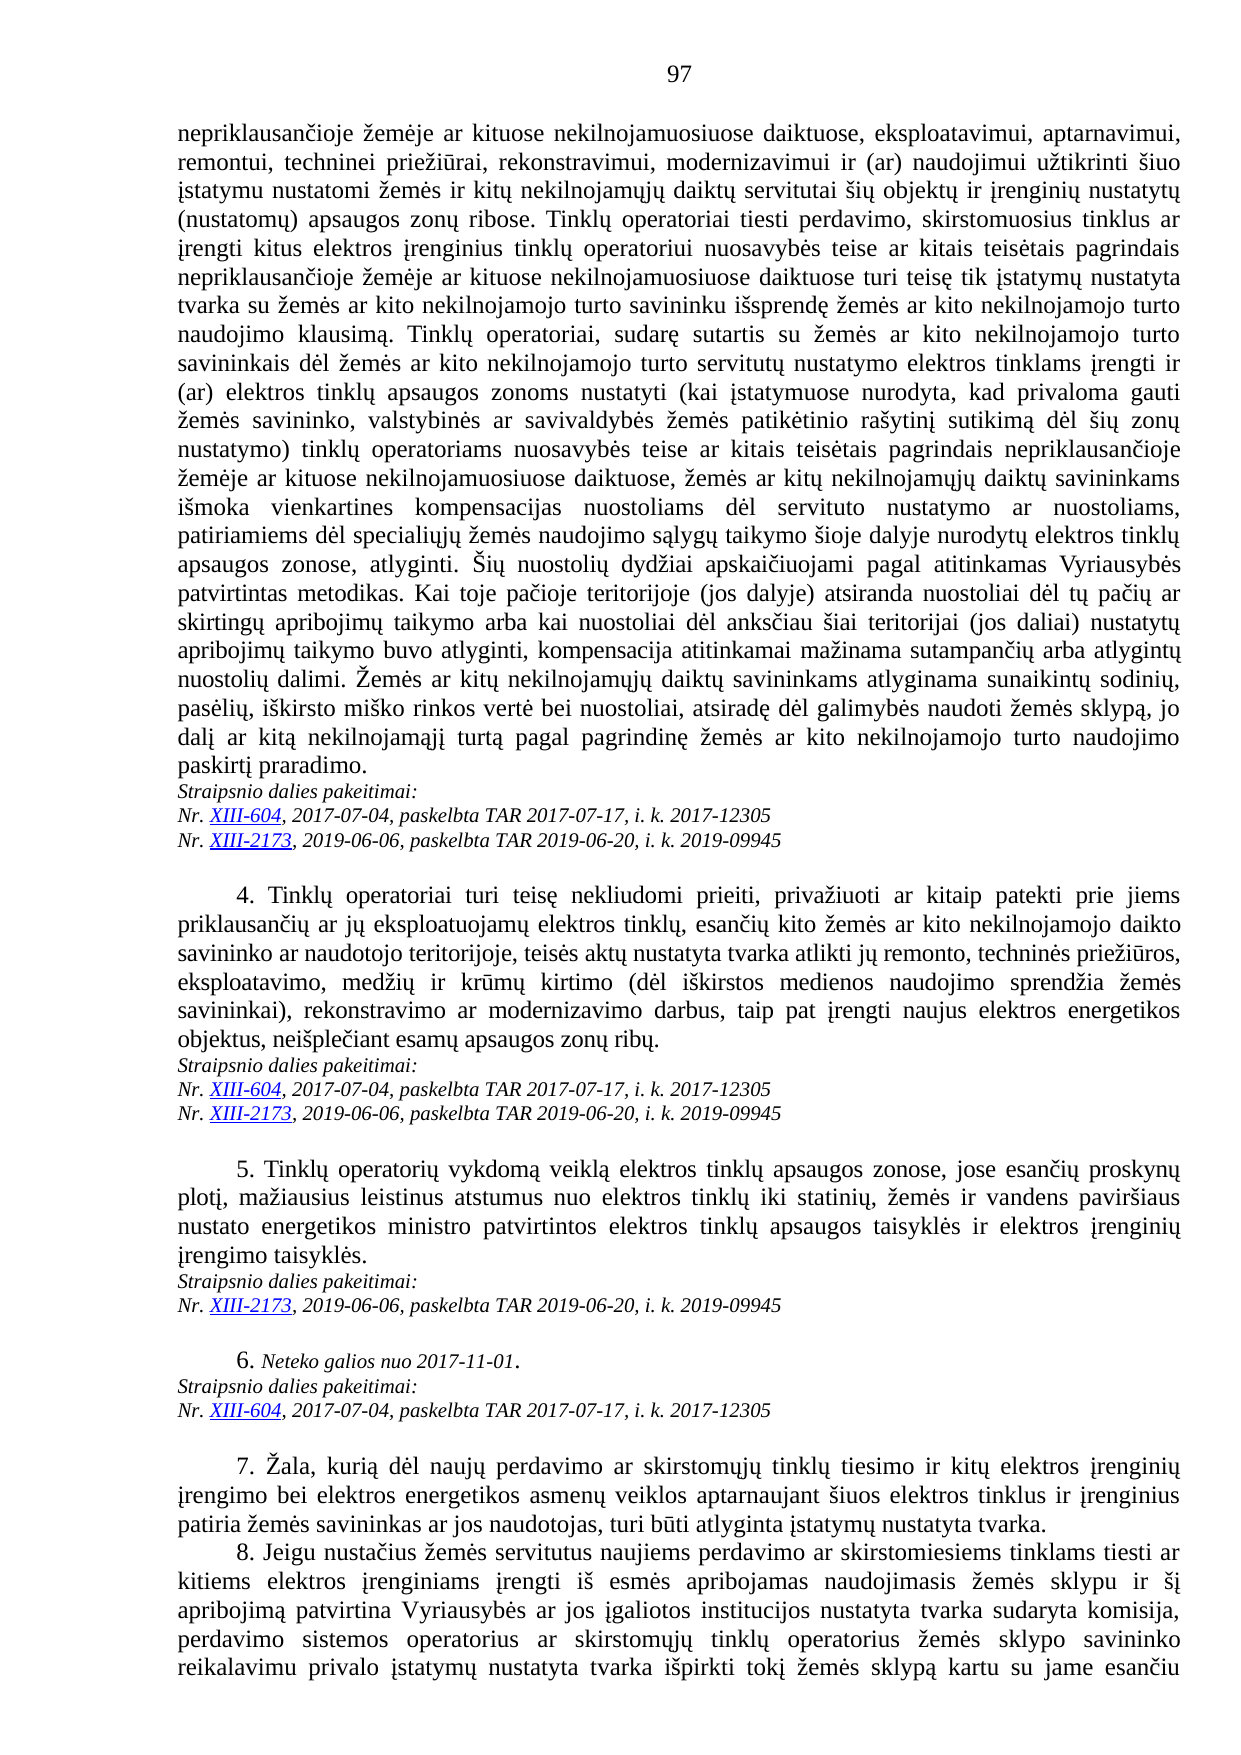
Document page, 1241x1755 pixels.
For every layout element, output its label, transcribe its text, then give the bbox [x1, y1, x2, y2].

text Nr. XIII-604, 2017-07-04, paskelbta TAR 2017-07-17, i. k. 2017-12305 [177, 803, 1181, 827]
text 5. Tinklų operatorių vykdomą veiklą elektros tinklų apsaugos zonose, jose esančių proskynų plotį, mažiausius leistinus atstumus nuo elektros tinklų iki statinių, žemės ir vandens paviršiaus nustato energetikos ministro patvirtintos elektros tinklų apsaugos taisyklės ir elektros įrenginių įrengimo taisyklės. [177, 1154, 1181, 1269]
text Nr. XIII-2173, 2019-06-06, paskelbta TAR 2019-06-20, i. k. 2019-09945 [177, 1293, 1181, 1317]
text 8. Jeigu nustačius žemės servitutus naujiems perdavimo ar skirstomiesiems tinklams tiesti ar kitiems elektros įrenginiams įrengti iš esmės apribojamas naudojimasis žemės sklypu ir šį apribojimą patvirtina Vyriausybės ar jos įgaliotos institucijos nustatyta tvarka sudaryta komisija, perdavimo sistemos operatorius ar skirstomųjų tinklų operatorius žemės sklypo savininko reikalavimu privalo įstatymų nustatyta tvarka išpirkti tokį žemės sklypą kartu su jame esančiu [177, 1537, 1181, 1681]
text Nr. XIII-2173, 2019-06-06, paskelbta TAR 2019-06-20, i. k. 2019-09945 [177, 1101, 1181, 1125]
text Straipsnio dalies pakeitimai: [177, 1053, 1181, 1077]
text nepriklausančioje žemėje ar kituose nekilnojamuosiuose daiktuose, eksploatavimui, aptarnavimui, remontui, techninei priežiūrai, rekonstravimui, modernizavimui ir (ar) naudojimui užtikrinti šiuo įstatymu nustatomi žemės ir kitų nekilnojamųjų daiktų servitutai šių objektų ir įrenginių nustatytų (nustatomų) apsaugos zonų ribose. Tinklų operatoriai tiesti perdavimo, skirstomuosius tinklus ar įrengti kitus elektros įrenginius tinklų operatoriui nuosavybės teise ar kitais teisėtais pagrindais nepriklausančioje žemėje ar kituose nekilnojamuosiuose daiktuose turi teisę tik įstatymų nustatyta tvarka su žemės ar kito nekilnojamojo turto savininku išsprendę žemės ar kito nekilnojamojo turto naudojimo klausimą. Tinklų operatoriai, sudarę sutartis su žemės ar kito nekilnojamojo turto savininkais dėl žemės ar kito nekilnojamojo turto servitutų nustatymo elektros tinklams įrengti ir (ar) elektros tinklų apsaugos zonoms nustatyti (kai įstatymuose nurodyta, kad privaloma gauti žemės savininko, valstybinės ar savivaldybės žemės patikėtinio rašytinį sutikimą dėl šių zonų nustatymo) tinklų operatoriams nuosavybės teise ar kitais teisėtais pagrindais nepriklausančioje žemėje ar kituose nekilnojamuosiuose daiktuose, žemės ar kitų nekilnojamųjų daiktų savininkams išmoka vienkartines kompensacijas nuostoliams dėl servituto nustatymo ar nuostoliams, patiriamiems dėl specialiųjų žemės naudojimo sąlygų taikymo šioje dalyje nurodytų elektros tinklų apsaugos zonose, atlyginti. Šių nuostolių dydžiai apskaičiuojami pagal atitinkamas Vyriausybės patvirtintas metodikas. Kai toje pačioje teritorijoje (jos dalyje) atsiranda nuostoliai dėl tų pačių ar skirtingų apribojimų taikymo arba kai nuostoliai dėl anksčiau šiai teritorijai (jos daliai) nustatytų apribojimų taikymo buvo atlyginti, kompensacija atitinkamai mažinama sutampančių arba atlygintų nuostolių dalimi. Žemės ar kitų nekilnojamųjų daiktų savininkams atlyginama sunaikintų sodinių, pasėlių, iškirsto miško rinkos vertė bei nuostoliai, atsiradę dėl galimybės naudoti žemės sklypą, jo dalį ar kitą nekilnojamąjį turtą pagal pagrindinę žemės ar kito nekilnojamojo turto naudojimo paskirtį praradimo. [177, 118, 1181, 779]
text 4. Tinklų operatoriai turi teisę nekliudomi prieiti, privažiuoti ar kitaip patekti prie jiems priklausančių ar jų eksploatuojamų elektros tinklų, esančių kito žemės ar kito nekilnojamojo daikto savininko ar naudotojo teritorijoje, teisės aktų nustatyta tvarka atlikti jų remonto, techninės priežiūros, eksploatavimo, medžių ir krūmų kirtimo (dėl iškirstos medienos naudojimo sprendžia žemės savininkai), rekonstravimo ar modernizavimo darbus, taip pat įrengti naujus elektros energetikos objektus, neišplečiant esamų apsaugos zonų ribų. [177, 880, 1181, 1053]
text Straipsnio dalies pakeitimai: [177, 1269, 1181, 1293]
text Nr. XIII-604, 2017-07-04, paskelbta TAR 2017-07-17, i. k. 2017-12305 [177, 1398, 1181, 1422]
text Straipsnio dalies pakeitimai: [177, 779, 1181, 803]
text Nr. XIII-604, 2017-07-04, paskelbta TAR 2017-07-17, i. k. 2017-12305 [177, 1077, 1181, 1101]
text 6. Neteko galios nuo 2017-11-01. [177, 1346, 1181, 1374]
text 7. Žala, kurią dėl naujų perdavimo ar skirstomųjų tinklų tiesimo ir kitų elektros įrenginių įrengimo bei elektros energetikos asmenų veiklos aptarnaujant šiuos elektros tinklus ir įrenginius patiria žemės savininkas ar jos naudotojas, turi būti atlyginta įstatymų nustatyta tvarka. [177, 1451, 1181, 1537]
text Nr. XIII-2173, 2019-06-06, paskelbta TAR 2019-06-20, i. k. 2019-09945 [177, 827, 1181, 852]
text Straipsnio dalies pakeitimai: [177, 1374, 1181, 1398]
